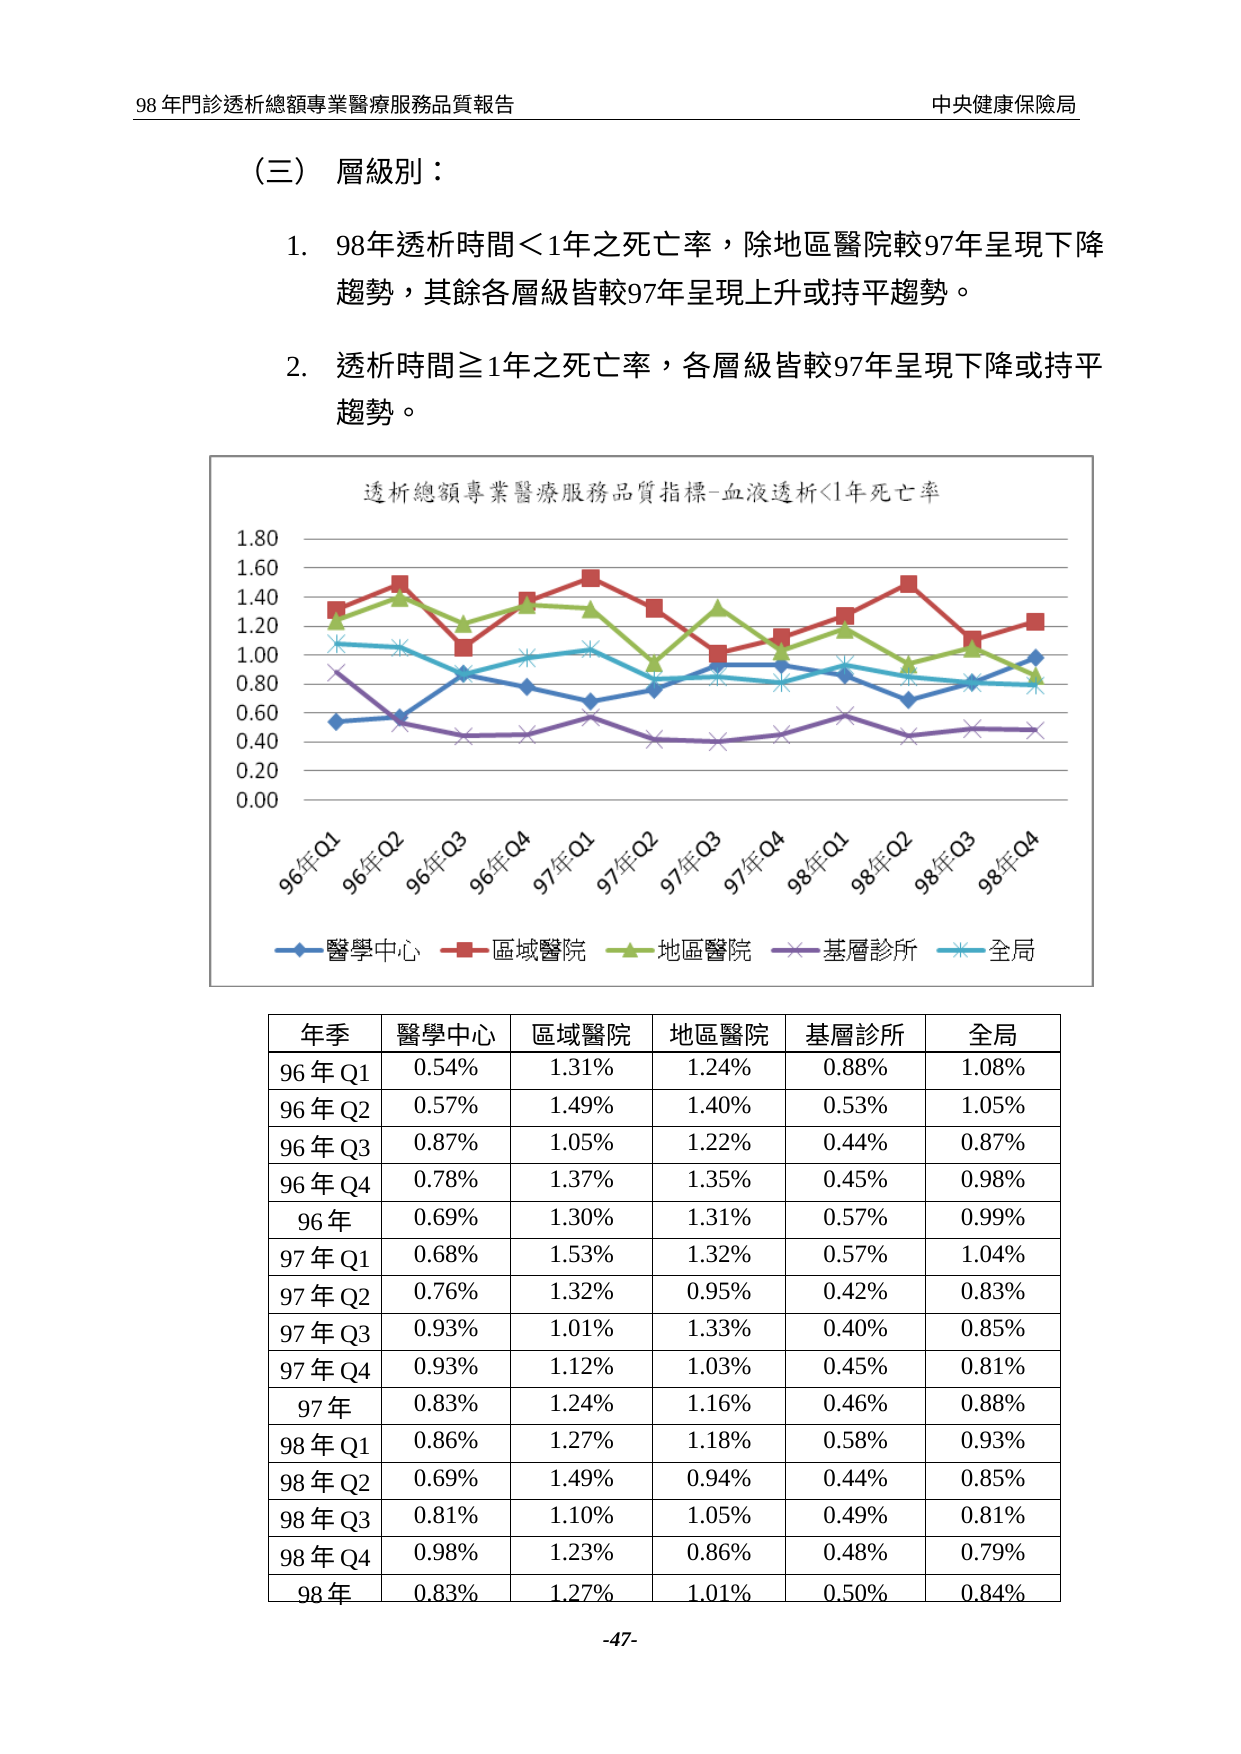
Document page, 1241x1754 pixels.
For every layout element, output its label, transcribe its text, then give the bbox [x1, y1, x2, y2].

table_cell 1.10% [511, 1500, 652, 1536]
table_cell 1.04% [926, 1239, 1060, 1275]
table_cell 1.18% [653, 1425, 785, 1462]
table_cell 0.88% [786, 1053, 925, 1089]
table_cell 96年Q2 [269, 1090, 381, 1126]
table_cell 0.86% [382, 1425, 510, 1462]
table_cell 0.46% [786, 1388, 925, 1424]
table_cell 1.49% [511, 1463, 652, 1499]
table_cell 0.81% [926, 1500, 1060, 1536]
table_cell 96年 [269, 1202, 381, 1238]
table_cell 0.68% [382, 1239, 510, 1275]
table_cell 0.50% [786, 1575, 925, 1601]
table_cell 1.12% [511, 1351, 652, 1387]
table_header 全局 [926, 1015, 1060, 1051]
table_cell 0.57% [786, 1202, 925, 1238]
table_cell 1.33% [653, 1314, 785, 1350]
table_cell 1.01% [653, 1575, 785, 1601]
table_header 年季 [269, 1015, 381, 1051]
table_cell 0.93% [382, 1314, 510, 1350]
table_cell 1.35% [653, 1164, 785, 1201]
table_cell 1.05% [653, 1500, 785, 1536]
table_cell 97年Q2 [269, 1276, 381, 1312]
table_cell 0.83% [382, 1388, 510, 1424]
table_cell 1.27% [511, 1425, 652, 1462]
table_cell 0.87% [382, 1127, 510, 1163]
table_cell 1.05% [926, 1090, 1060, 1126]
table_cell 0.81% [382, 1500, 510, 1536]
table_cell 0.78% [382, 1164, 510, 1201]
table_cell 0.76% [382, 1276, 510, 1312]
table_cell 0.54% [382, 1053, 510, 1089]
table_cell 0.40% [786, 1314, 925, 1350]
table_cell 0.98% [382, 1537, 510, 1573]
table_cell 0.95% [653, 1276, 785, 1312]
table_cell 96年Q3 [269, 1127, 381, 1163]
table_cell 0.42% [786, 1276, 925, 1312]
table_cell 98年Q2 [269, 1463, 381, 1499]
table_cell 1.53% [511, 1239, 652, 1275]
table_cell 0.93% [926, 1425, 1060, 1462]
table_cell 1.31% [653, 1202, 785, 1238]
table_cell 0.85% [926, 1463, 1060, 1499]
list 98年透析時間＜1年之死亡率，除地區醫院較97年呈現下降趨勢，其餘各層級皆較97年呈現上升或持平趨勢。 [286, 217, 1104, 313]
table_cell 0.87% [926, 1127, 1060, 1163]
table_cell 0.44% [786, 1463, 925, 1499]
list 透析時間≧1年之死亡率，各層級皆較97年呈現下降或持平趨勢。 [286, 338, 1104, 433]
table_cell 0.69% [382, 1463, 510, 1499]
table_cell 97年 [269, 1388, 381, 1424]
table_cell 1.03% [653, 1351, 785, 1387]
table_cell 98年Q3 [269, 1500, 381, 1536]
table_cell 0.58% [786, 1425, 925, 1462]
table_cell 0.57% [382, 1090, 510, 1126]
table_cell 1.24% [653, 1053, 785, 1089]
table_cell 1.49% [511, 1090, 652, 1126]
table_cell 0.84% [926, 1575, 1060, 1601]
table_cell 97年Q4 [269, 1351, 381, 1387]
table_cell 0.83% [382, 1575, 510, 1601]
table_cell 0.85% [926, 1314, 1060, 1350]
table_cell 1.01% [511, 1314, 652, 1350]
table_cell 1.27% [511, 1575, 652, 1601]
table_cell 0.99% [926, 1202, 1060, 1238]
table_cell 0.79% [926, 1537, 1060, 1573]
table_cell 97年Q3 [269, 1314, 381, 1350]
table_cell 0.57% [786, 1239, 925, 1275]
table_header 區域醫院 [511, 1015, 652, 1051]
table_cell 0.98% [926, 1164, 1060, 1201]
table_cell 1.37% [511, 1164, 652, 1201]
picture [208, 455, 1094, 987]
table_cell 1.24% [511, 1388, 652, 1424]
table_cell 1.30% [511, 1202, 652, 1238]
table_cell 1.40% [653, 1090, 785, 1126]
table_header 醫學中心 [382, 1015, 510, 1051]
table_cell 0.93% [382, 1351, 510, 1387]
table_cell 96年Q4 [269, 1164, 381, 1201]
table_cell 1.08% [926, 1053, 1060, 1089]
table_cell 1.31% [511, 1053, 652, 1089]
table_cell 0.94% [653, 1463, 785, 1499]
table_cell 0.81% [926, 1351, 1060, 1387]
table_cell 0.49% [786, 1500, 925, 1536]
table_header 基層診所 [786, 1015, 925, 1051]
table_cell 0.44% [786, 1127, 925, 1163]
table_cell 98年Q4 [269, 1537, 381, 1573]
table_cell 1.32% [511, 1276, 652, 1312]
table_cell 0.45% [786, 1164, 925, 1201]
table_cell 0.86% [653, 1537, 785, 1573]
table_cell 0.88% [926, 1388, 1060, 1424]
table_cell 98年 [269, 1575, 381, 1601]
table_cell 0.45% [786, 1351, 925, 1387]
table_cell 96年Q1 [269, 1053, 381, 1089]
table_cell 98年Q1 [269, 1425, 381, 1462]
list 層級別： [236, 144, 1104, 192]
table_cell 1.22% [653, 1127, 785, 1163]
table_cell 97年Q1 [269, 1239, 381, 1275]
table_cell 0.48% [786, 1537, 925, 1573]
table_cell 0.83% [926, 1276, 1060, 1312]
table_header 地區醫院 [653, 1015, 785, 1051]
table_cell 1.32% [653, 1239, 785, 1275]
table_cell 1.16% [653, 1388, 785, 1424]
table_cell 1.05% [511, 1127, 652, 1163]
table_cell 0.53% [786, 1090, 925, 1126]
table_cell 1.23% [511, 1537, 652, 1573]
table_cell 0.69% [382, 1202, 510, 1238]
